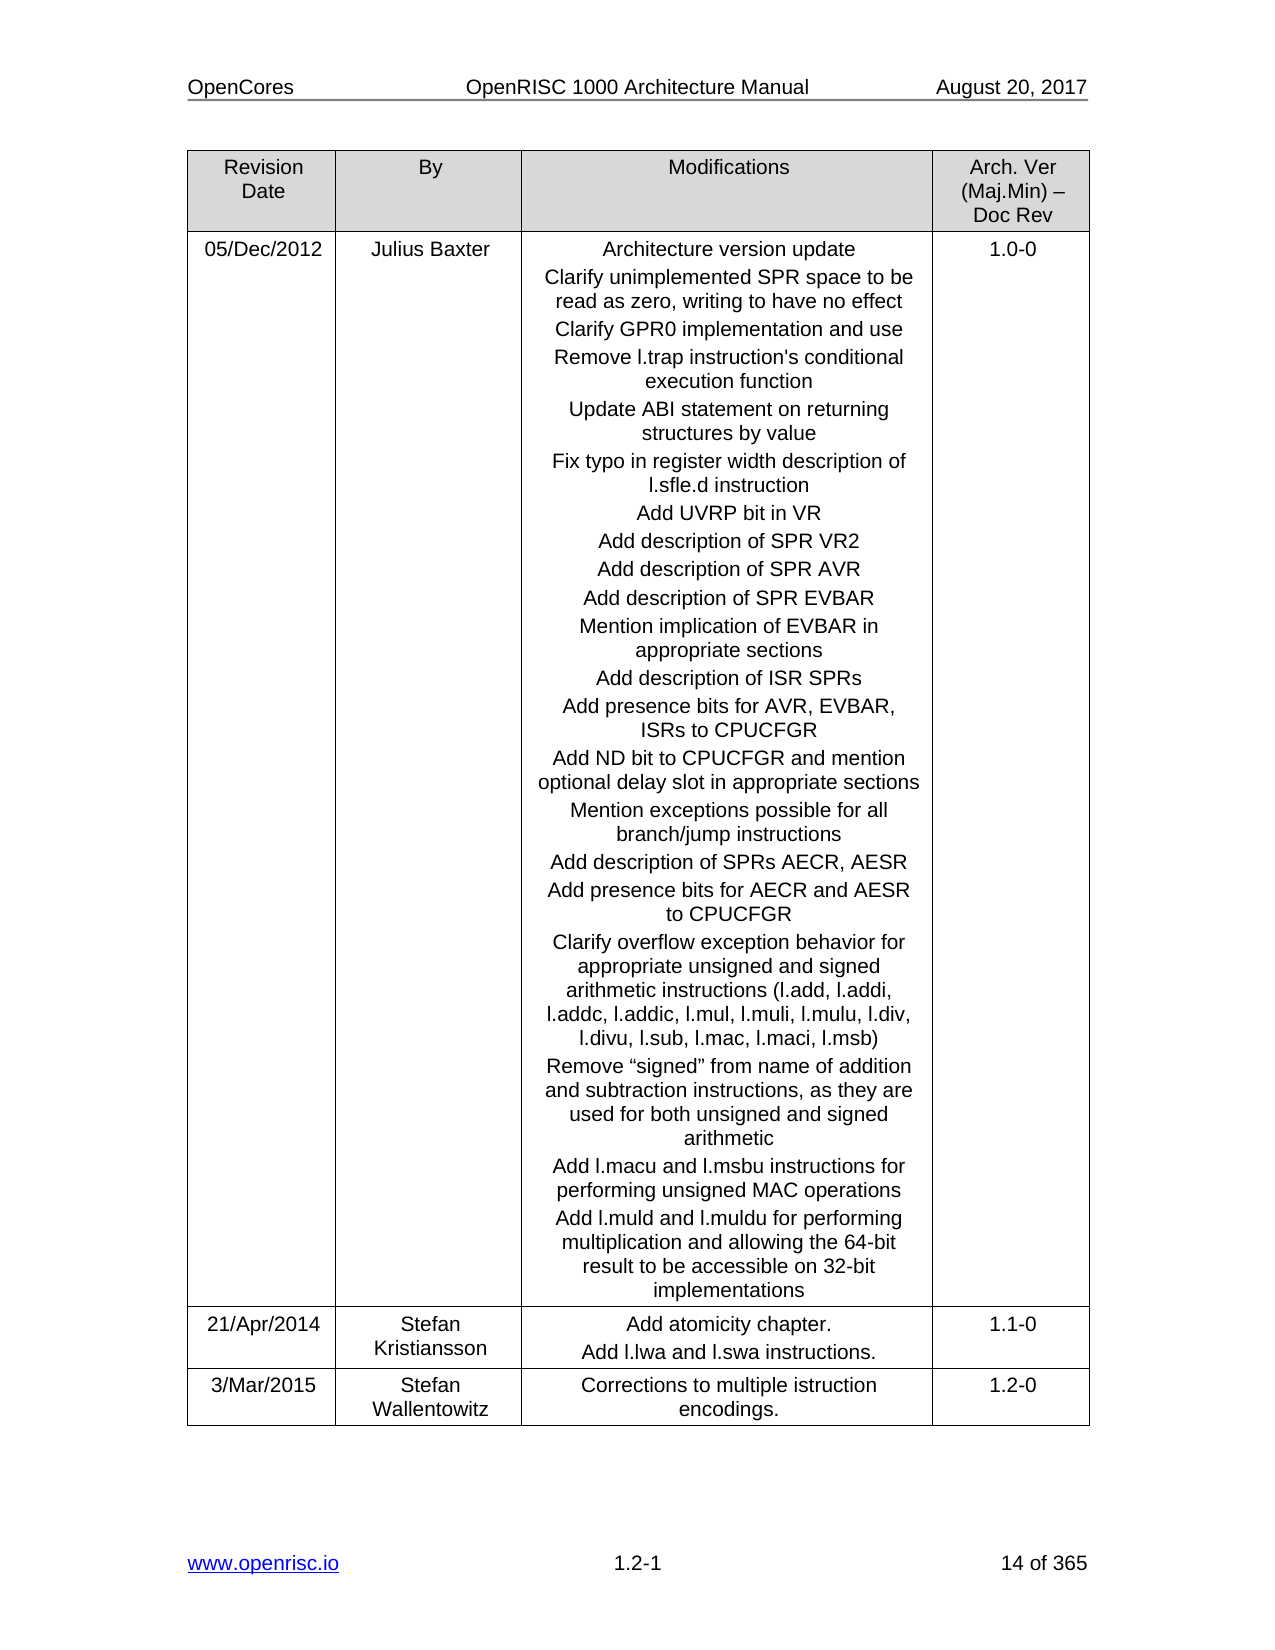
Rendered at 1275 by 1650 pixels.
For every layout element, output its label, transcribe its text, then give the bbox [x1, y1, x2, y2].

table_cell 3/Mar/2015 [188, 1369, 335, 1425]
table_header By [336, 151, 521, 231]
table_cell Stefan Wallentowitz [336, 1369, 521, 1425]
table_cell Stefan Kristiansson [336, 1307, 521, 1368]
table_header Modifications [522, 151, 932, 231]
table_cell 05/Dec/2012 [188, 232, 335, 1306]
table_cell 1.2-0 [933, 1369, 1089, 1425]
table_header Revision Date [188, 151, 335, 231]
table_cell Add atomicity chapter. Add l.lwa and l.swa instructions. [522, 1307, 932, 1368]
table_cell 1.0-0 [933, 232, 1089, 1306]
table_cell Architecture version update Clarify unimplemented SPR space to be read as zero, writing to have no effect Clarify GPR0 implementation and use Remove l.trap instruction's conditional execution function Update ABI statement on returning structures by value Fix typo in register width description of l.sfle.d instruction Add UVRP bit in VR Add description of SPR VR2 Add description of SPR AVR Add description of SPR EVBAR Mention implication of EVBAR in appropriate sections Add description of ISR SPRs Add presence bits for AVR, EVBAR, ISRs to CPUCFGR Add ND bit to CPUCFGR and mention optional delay slot in appropriate sections Mention exceptions possible for all branch/jump instructions Add description of SPRs AECR, AESR Add presence bits for AECR and AESR to CPUCFGR Clarify overflow exception behavior for appropriate unsigned and signed arithmetic instructions (l.add, l.addi, l.addc, l.addic, l.mul, l.muli, l.mulu, l.div, l.divu, l.sub, l.mac, l.maci, l.msb) Remove “signed” from name of addition and subtraction instructions, as they are used for both unsigned and signed arithmetic Add l.macu and l.msbu instructions for performing unsigned MAC operations Add l.muld and l.muldu for performing multiplication and allowing the 64-bit result to be accessible on 32-bit implementations [522, 232, 932, 1306]
table_cell Julius Baxter [336, 232, 521, 1306]
table_cell Corrections to multiple istruction encodings. [522, 1369, 932, 1425]
table_cell 21/Apr/2014 [188, 1307, 335, 1368]
table_header Arch. Ver (Maj.Min) – Doc Rev [933, 151, 1089, 231]
table_cell 1.1-0 [933, 1307, 1089, 1368]
